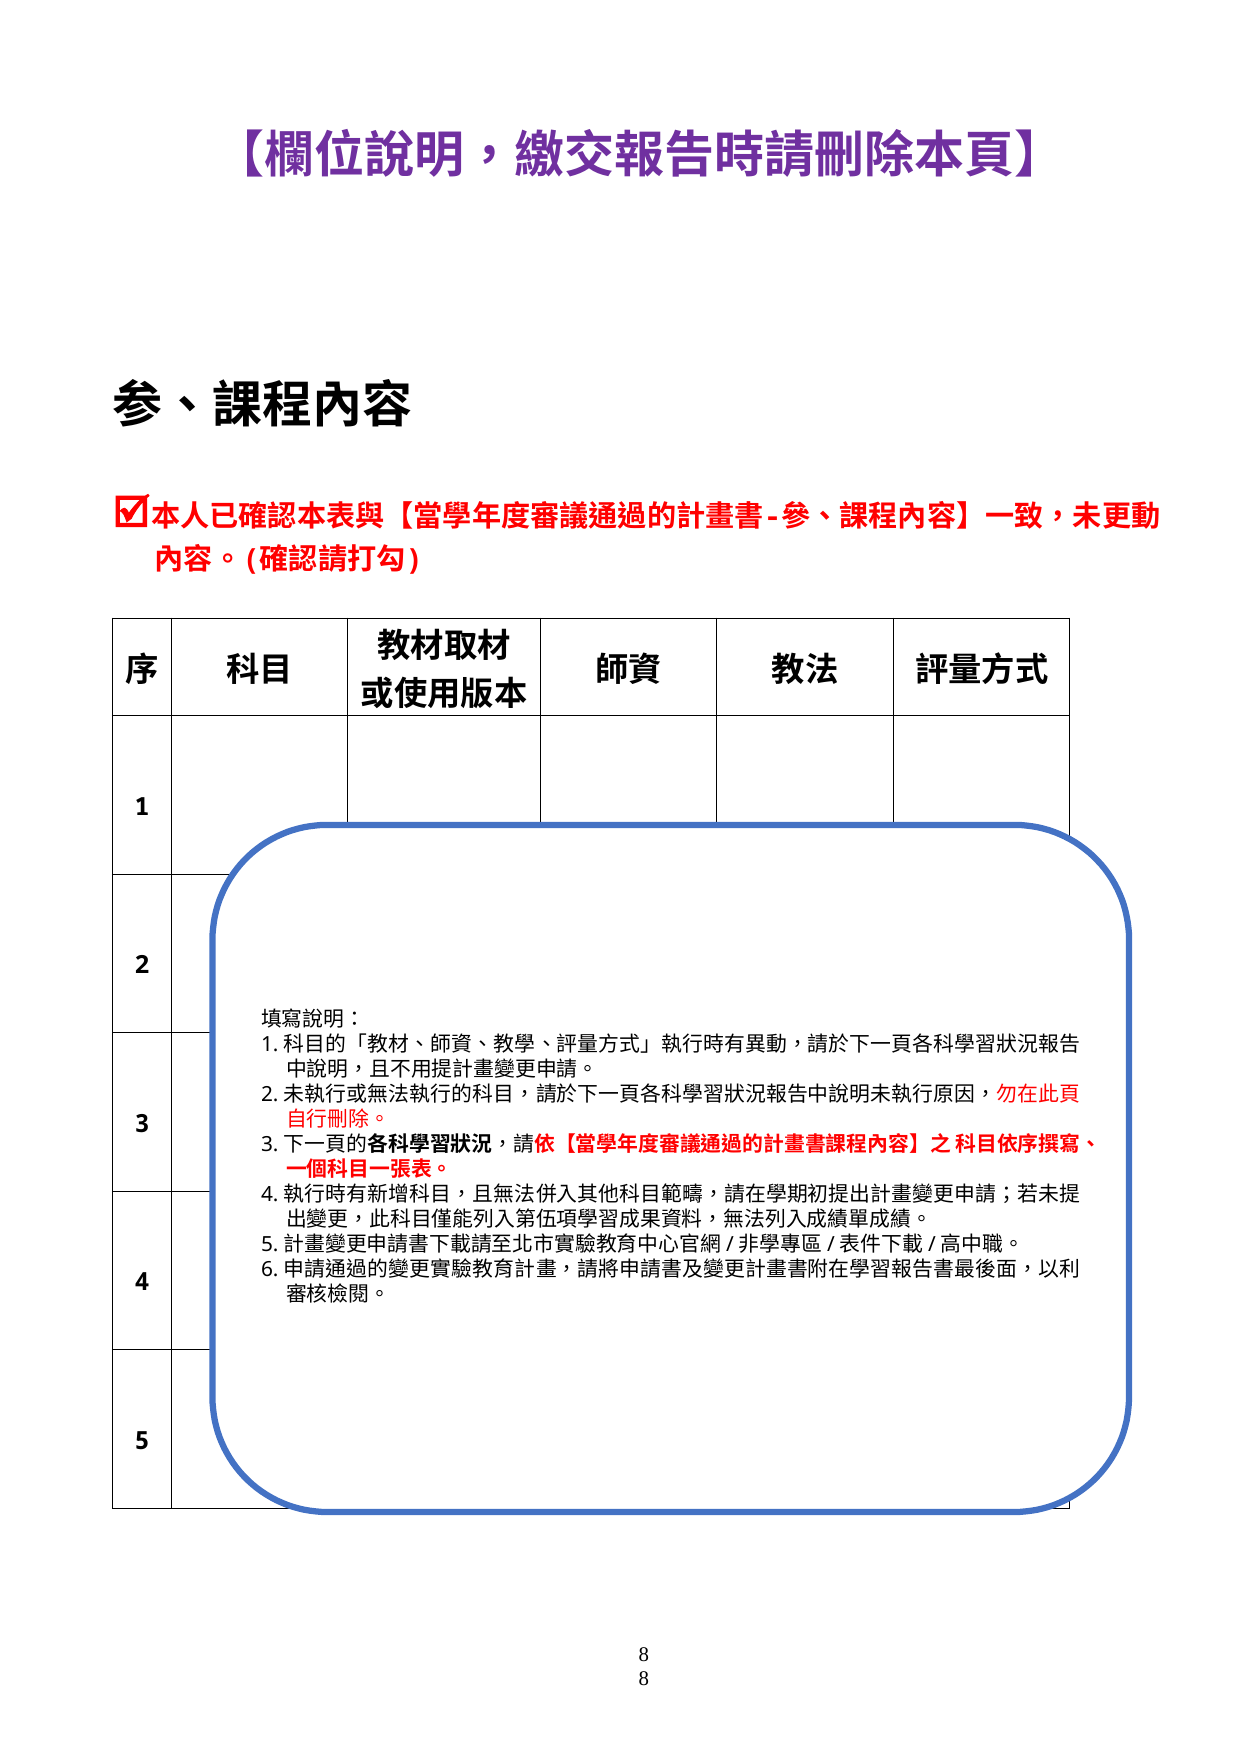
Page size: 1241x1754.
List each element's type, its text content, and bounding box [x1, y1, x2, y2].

text 【欄位說明，繳交報告時請刪除本頁】 [112, 78, 1167, 203]
table_cell [894, 716, 1069, 834]
table_cell [172, 1192, 209, 1349]
table_cell [172, 875, 227, 1032]
table_cell [348, 716, 540, 821]
table_header 序 [113, 619, 171, 715]
text 本人已確認本表與【當學年度審議通過的計畫書-參、課程內容】一致，未更動內容。(確認請打勾) [112, 493, 1167, 578]
table_cell 1 [113, 716, 171, 874]
text 参、課程內容 [112, 328, 1167, 453]
table_cell 4 [113, 1192, 171, 1349]
table_cell [172, 716, 347, 874]
table_cell 5 [113, 1350, 171, 1508]
table_cell [1058, 1503, 1069, 1508]
table_cell [541, 716, 716, 821]
table_cell [717, 716, 893, 821]
table_cell [172, 1350, 284, 1508]
table_header 教材取材 或使用版本 [348, 619, 540, 715]
table_cell 2 [113, 875, 171, 1032]
table_cell [172, 1033, 209, 1191]
table_header 教法 [717, 619, 893, 715]
table_header 科目 [172, 619, 347, 715]
table_header 師資 [541, 619, 716, 715]
table_cell 3 [113, 1033, 171, 1191]
table_header 評量方式 [894, 619, 1069, 715]
